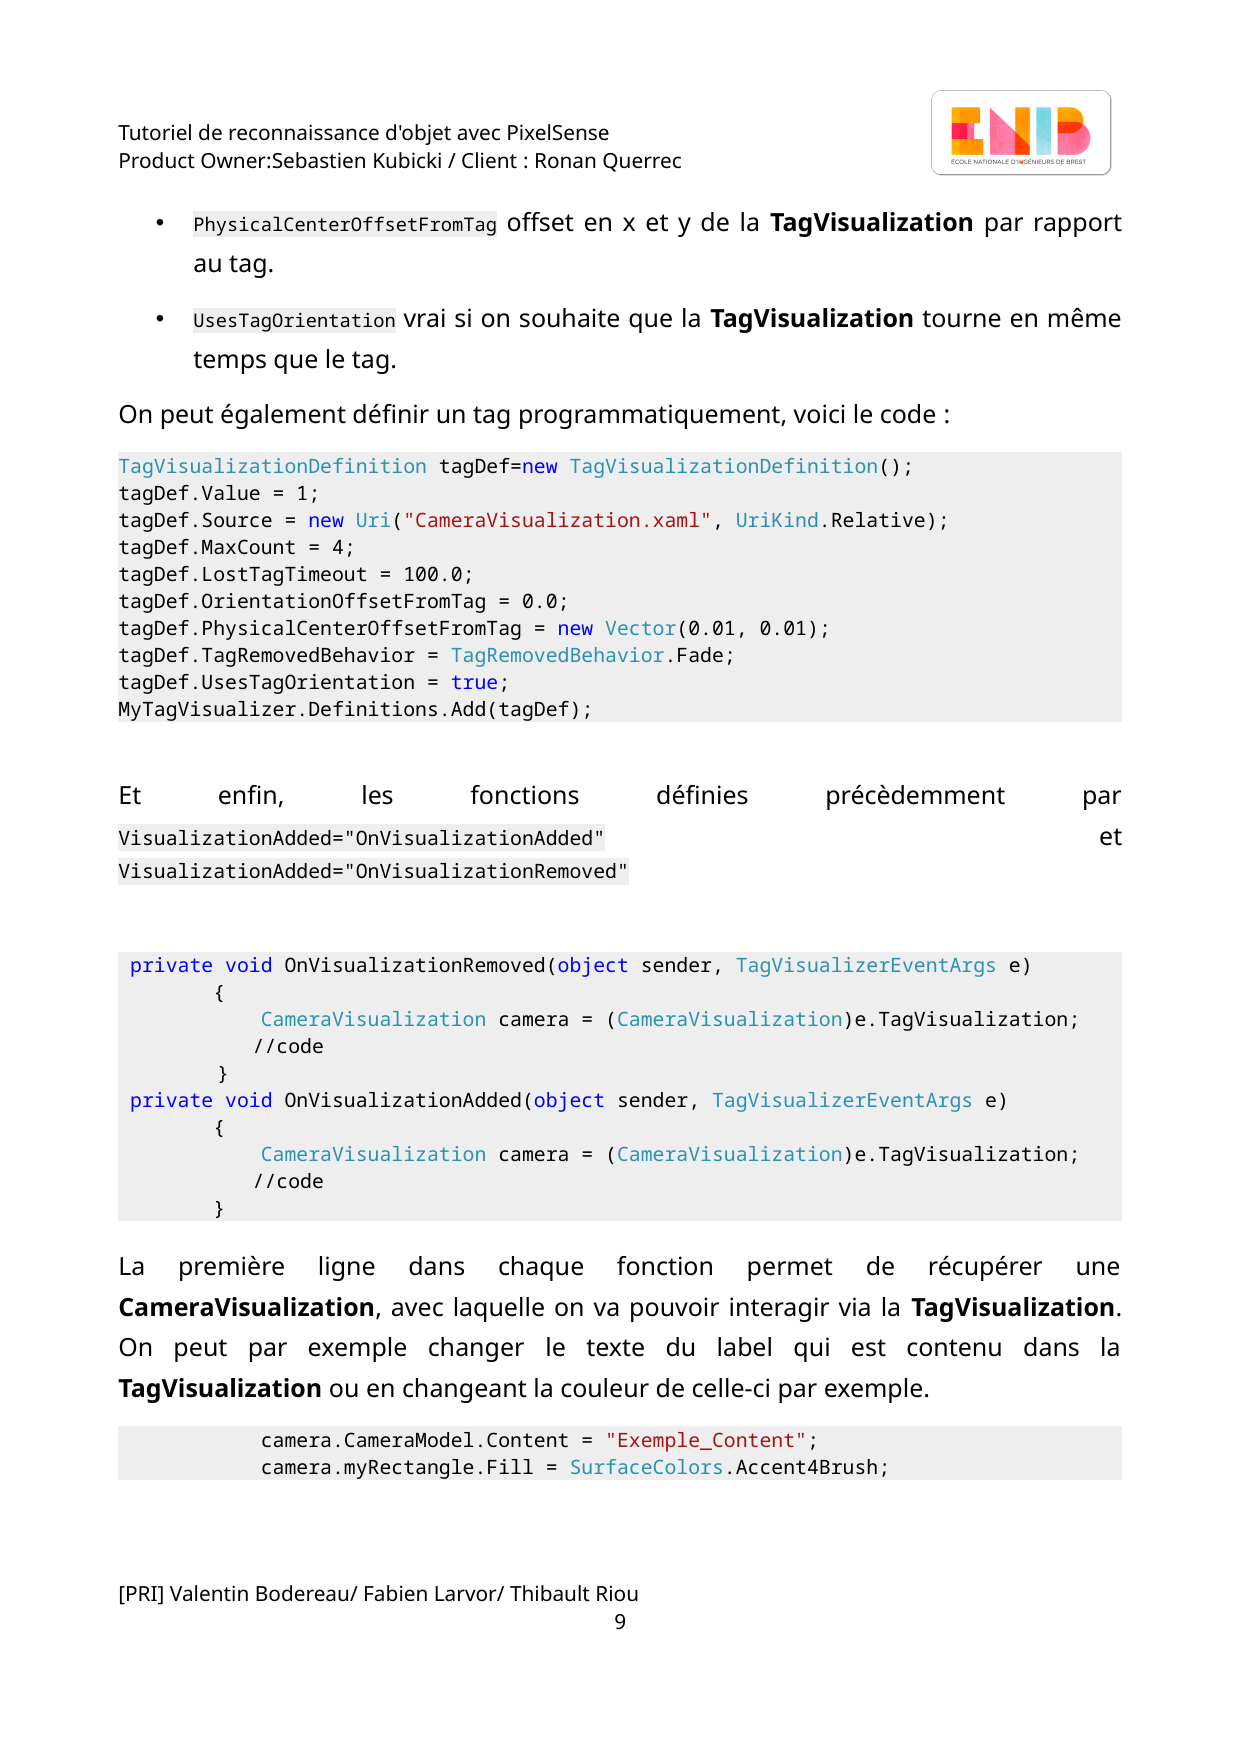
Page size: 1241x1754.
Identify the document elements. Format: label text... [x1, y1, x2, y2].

list PhysicalCenterOffsetFromTag offset en x et y de la TagVisualization par rapport au tag. [156, 204, 1122, 279]
text tagDef.OrientationOffsetFromTag = 0.0; [118, 587, 1122, 614]
text CameraVisualization camera = (CameraVisualization)e.TagVisualization; [118, 1006, 1122, 1032]
text CameraVisualization camera = (CameraVisualization)e.TagVisualization; [118, 1140, 1122, 1167]
text La première ligne dans chaque fonction permet de récupérer une CameraVisualization, avec laquelle on va pouvoir interagir via la TagVisualization. On peut par exemple changer le texte du label qui est contenu dans la TagVisualization ou en changeant la couleur de celle-ci par exemple. [118, 1248, 1122, 1405]
text tagDef.Value = 1; [118, 479, 1122, 506]
text private void OnVisualizationRemoved(object sender, TagVisualizerEventArgs e) [118, 952, 1122, 978]
text } [118, 1059, 1122, 1086]
text { [118, 1113, 1122, 1140]
text tagDef.TagRemovedBehavior = TagRemovedBehavior.Fade; [118, 641, 1122, 668]
text tagDef.UsesTagOrientation = true; [118, 668, 1122, 695]
text tagDef.PhysicalCenterOffsetFromTag = new Vector(0.01, 0.01); [118, 614, 1122, 641]
text Et enfin, les fonctions définies précèdemment par VisualizationAdded="OnVisualizationAdded" et VisualizationAdded="OnVisualizationRemoved" [118, 778, 1122, 885]
text //code [118, 1167, 1122, 1194]
text tagDef.LostTagTimeout = 100.0; [118, 560, 1122, 587]
text camera.CameraModel.Content = "Exemple_Content"; [118, 1426, 1122, 1453]
text tagDef.MaxCount = 4; [118, 533, 1122, 560]
list UsesTagOrientation vrai si on souhaite que la TagVisualization tourne en même temps que le tag. [156, 301, 1122, 376]
text //code [118, 1032, 1122, 1059]
text MyTagVisualizer.Definitions.Add(tagDef); [118, 695, 1122, 722]
text } [118, 1194, 1122, 1221]
picture [930, 90, 1113, 177]
text On peut également définir un tag programmatiquement, voici le code : [118, 397, 1122, 431]
text private void OnVisualizationAdded(object sender, TagVisualizerEventArgs e) [118, 1086, 1122, 1113]
text camera.myRectangle.Fill = SurfaceColors.Accent4Brush; [118, 1453, 1122, 1480]
text TagVisualizationDefinition tagDef=new TagVisualizationDefinition(); [118, 452, 1122, 479]
text tagDef.Source = new Uri("CameraVisualization.xaml", UriKind.Relative); [118, 506, 1122, 533]
text { [118, 978, 1122, 1006]
